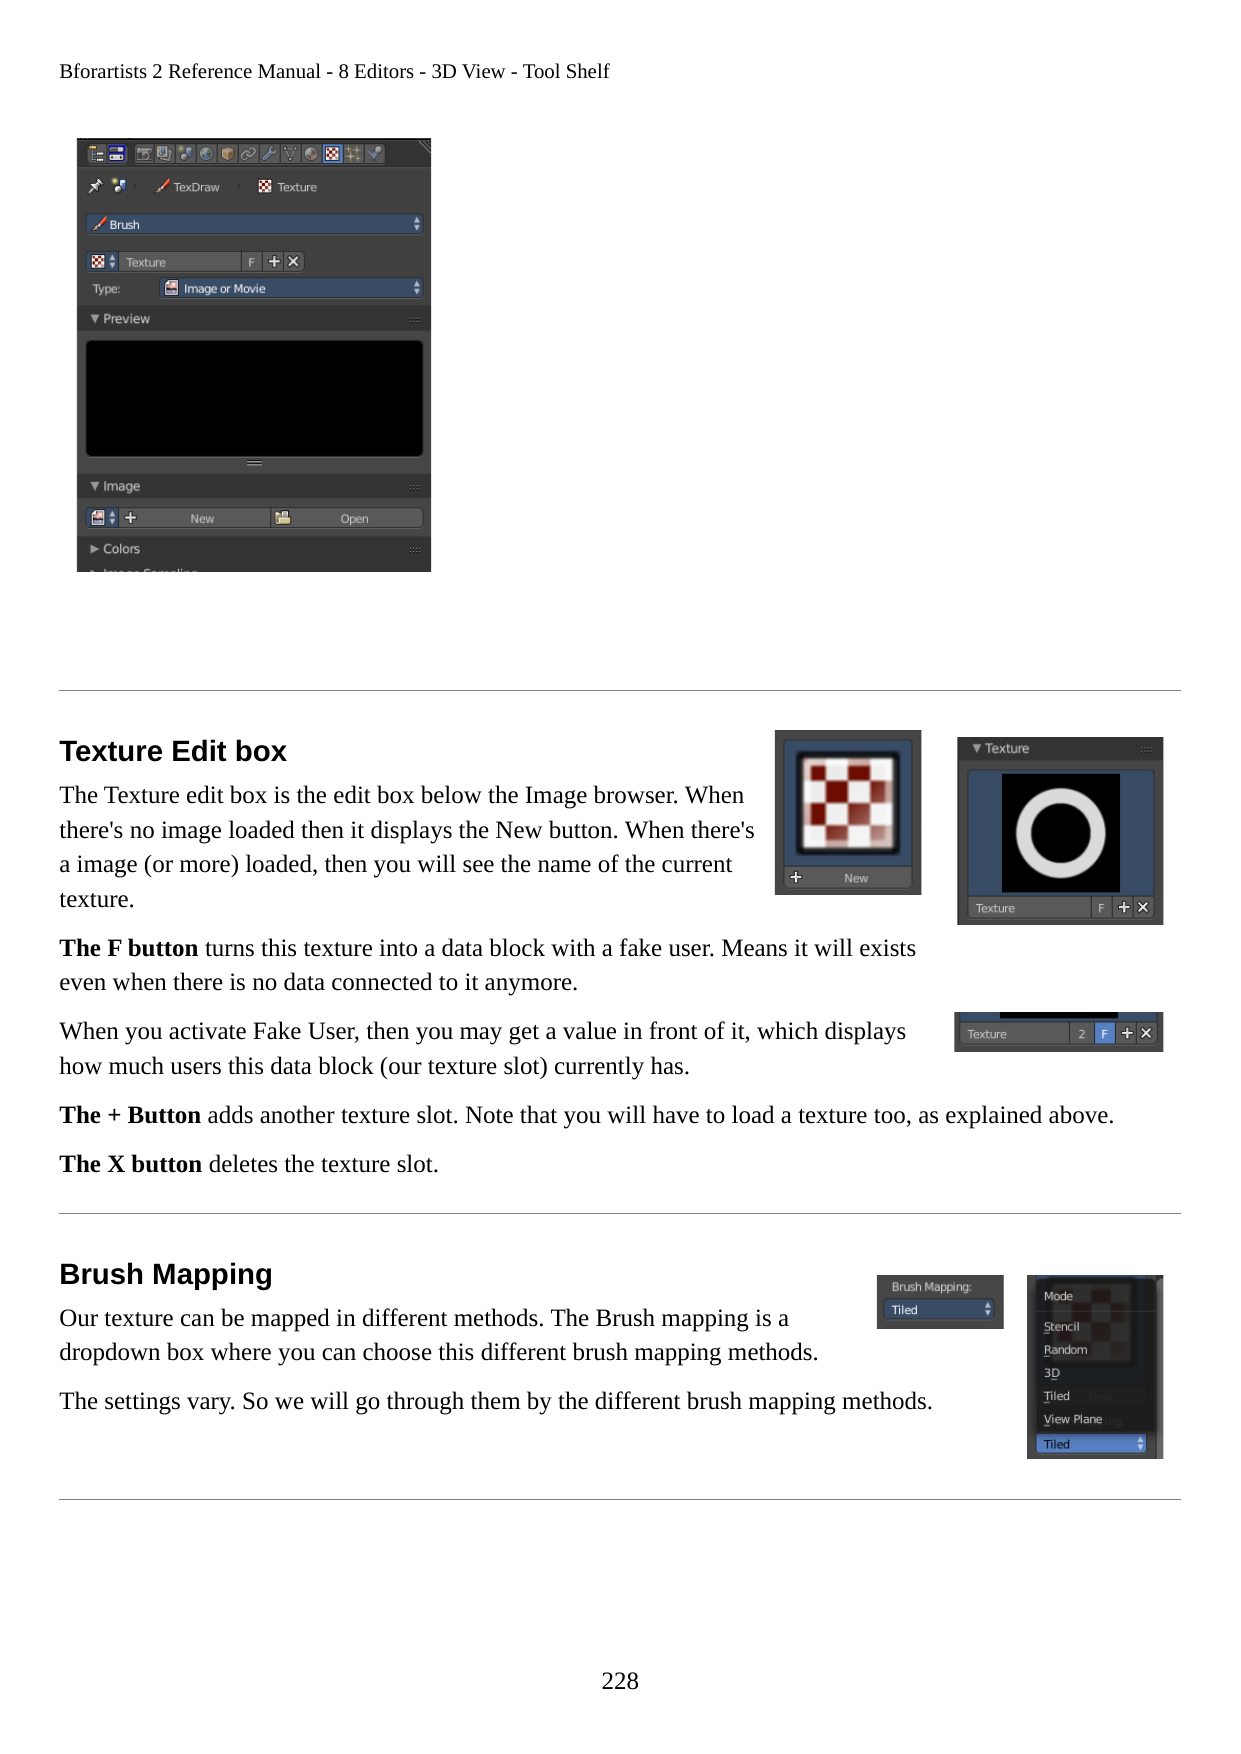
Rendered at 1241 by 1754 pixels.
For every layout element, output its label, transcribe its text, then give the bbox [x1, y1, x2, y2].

picture [1027, 1275, 1164, 1459]
picture [774, 730, 922, 895]
picture [876, 1275, 1004, 1329]
text The + Button adds another texture slot. Note that you will have to load a texture too, as explained above. [59, 1100, 1181, 1128]
subtitle Texture Edit box [59, 734, 774, 768]
subtitle Brush Mapping [59, 1257, 1181, 1290]
text The X button deletes the texture slot. [59, 1149, 1181, 1178]
picture [76, 138, 432, 572]
subtitle [922, 734, 1181, 768]
text The Texture edit box is the edit box below the Image browser. When there's no image loaded then it displays the New button. When there's a image (or more) loaded, then you will see the name of the current texture. [59, 780, 957, 912]
text The F button turns this texture into a data block with a fake user. Means it will exists even when there is no data connected to it anymore. [59, 933, 1181, 996]
picture [957, 737, 1164, 925]
text When you activate Fake User, then you may get a value in front of it, which displays how much users this data block (our texture slot) currently has. [59, 1016, 1181, 1079]
text The settings vary. So we will go through them by the different brush mapping methods. [59, 1386, 1027, 1415]
picture [954, 1012, 1164, 1052]
text Our texture can be mapped in different methods. The Brush mapping is a dropdown box where you can choose this different brush mapping methods. [59, 1303, 1027, 1366]
